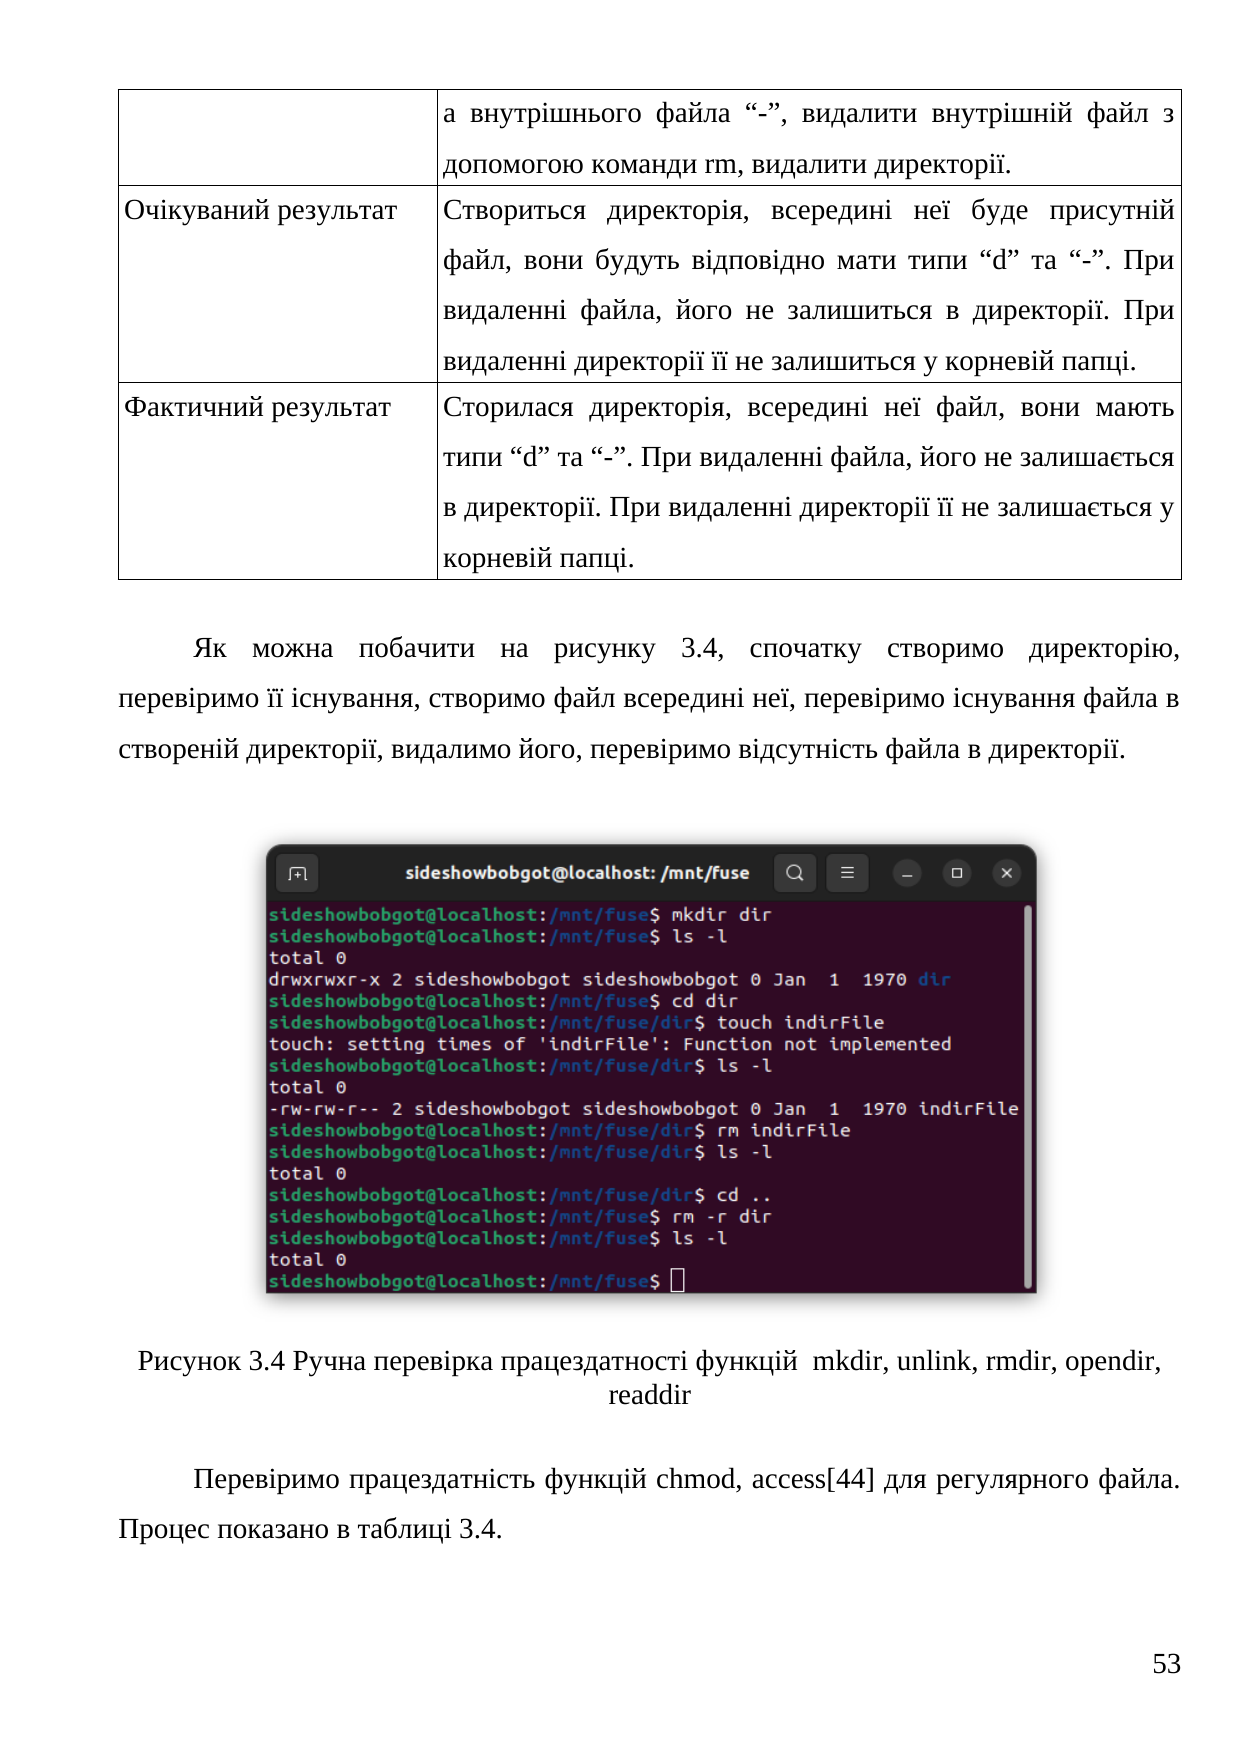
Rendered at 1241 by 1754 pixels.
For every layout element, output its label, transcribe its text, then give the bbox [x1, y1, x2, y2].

list Ручна перевірка працездатності функцій mkdir, unlink, rmdir, opendir, readdir [118, 1327, 1181, 1410]
table_cell Очікуваний результат [119, 186, 437, 382]
table_cell [119, 90, 437, 185]
picture [235, 818, 1068, 1327]
table_cell а внутрішнього файла “-”, видалити внутрішній файл з допомогою команди rm, видалити директорії. [438, 90, 1181, 185]
text Перевіримо працездатність функцій chmod, access[44] для регулярного файла. Процес показано в таблиці 3.4. [118, 1461, 1181, 1544]
text Як можна побачити на рисунку 3.4, спочатку створимо директорію, перевіримо її існування, створимо файл всередині неї, перевіримо існування файла в створеній директорії, видалимо його, перевіримо відсутність файла в директорії. [118, 630, 1181, 764]
table_cell Фактичний результат [119, 383, 437, 579]
table_cell Створиться директорія, всередині неї буде присутній файл, вони будуть відповідно мати типи “d” та “-”. При видаленні файла, його не залишиться в директорії. При видаленні директорії її не залишиться у корневій папці. [438, 186, 1181, 382]
table_cell Сторилася директорія, всередині неї файл, вони мають типи “d” та “-”. При видаленні файла, його не залишається в директорії. При видаленні директорії її не залишається у корневій папці. [438, 383, 1181, 579]
